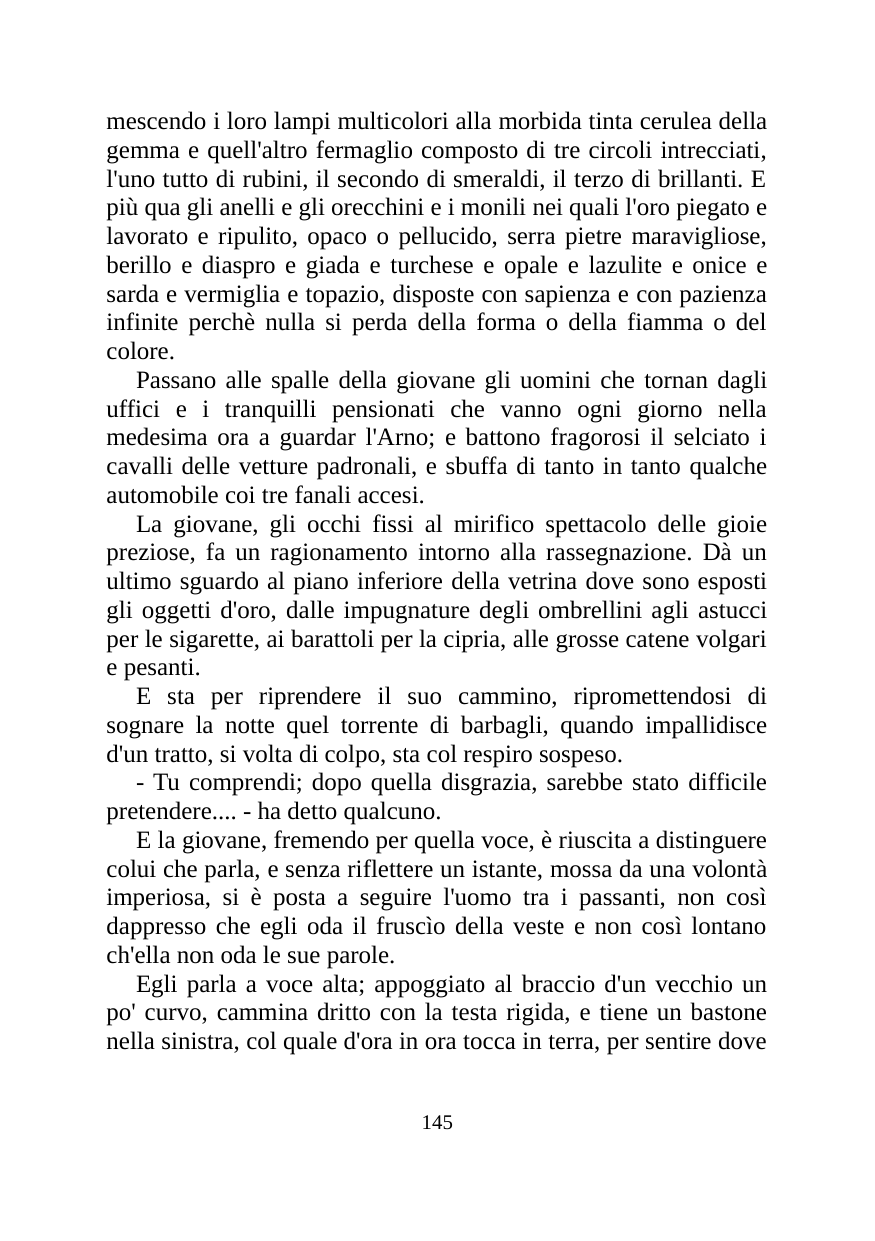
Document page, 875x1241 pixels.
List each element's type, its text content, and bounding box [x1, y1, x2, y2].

text Passano alle spalle della giovane gli uomini che tornan dagli uffici e i tranquilli pensionati che vanno ogni giorno nella medesima ora a guardar l'Arno; e battono fragorosi il selciato i cavalli delle vetture padronali, e sbuffa di tanto in tanto qualche automobile coi tre fanali accesi. [106, 365, 768, 509]
text - Tu comprendi; dopo quella disgrazia, sarebbe stato difficile pretendere.... - ha detto qualcuno. [106, 767, 768, 825]
text mescendo i loro lampi multicolori alla morbida tinta cerulea della gemma e quell'altro fermaglio composto di tre circoli intrecciati, l'uno tutto di rubini, il secondo di smeraldi, il terzo di brillanti. E più qua gli anelli e gli orecchini e i monili nei quali l'oro piegato e lavorato e ripulito, opaco o pellucido, serra pietre maravigliose, berillo e diaspro e giada e turchese e opale e lazulite e onice e sarda e vermiglia e topazio, disposte con sapienza e con pazienza infinite perchè nulla si perda della forma o della fiamma o del colore. [106, 106, 768, 365]
text E sta per riprendere il suo cammino, ripromettendosi di sognare la notte quel torrente di barbagli, quando impallidisce d'un tratto, si volta di colpo, sta col respiro sospeso. [106, 681, 768, 767]
text E la giovane, fremendo per quella voce, è riuscita a distinguere colui che parla, e senza riflettere un istante, mossa da una volontà imperiosa, si è posta a seguire l'uomo tra i passanti, non così dappresso che egli oda il fruscìo della veste e non così lontano ch'ella non oda le sue parole. [106, 825, 768, 969]
text Egli parla a voce alta; appoggiato al braccio d'un vecchio un po' curvo, cammina dritto con la testa rigida, e tiene un bastone nella sinistra, col quale d'ora in ora tocca in terra, per sentire dove [106, 969, 768, 1055]
text La giovane, gli occhi fissi al mirifico spettacolo delle gioie preziose, fa un ragionamento intorno alla rassegnazione. Dà un ultimo sguardo al piano inferiore della vetrina dove sono esposti gli oggetti d'oro, dalle impugnature degli ombrellini agli astucci per le sigarette, ai barattoli per la cipria, alle grosse catene volgari e pesanti. [106, 509, 768, 681]
